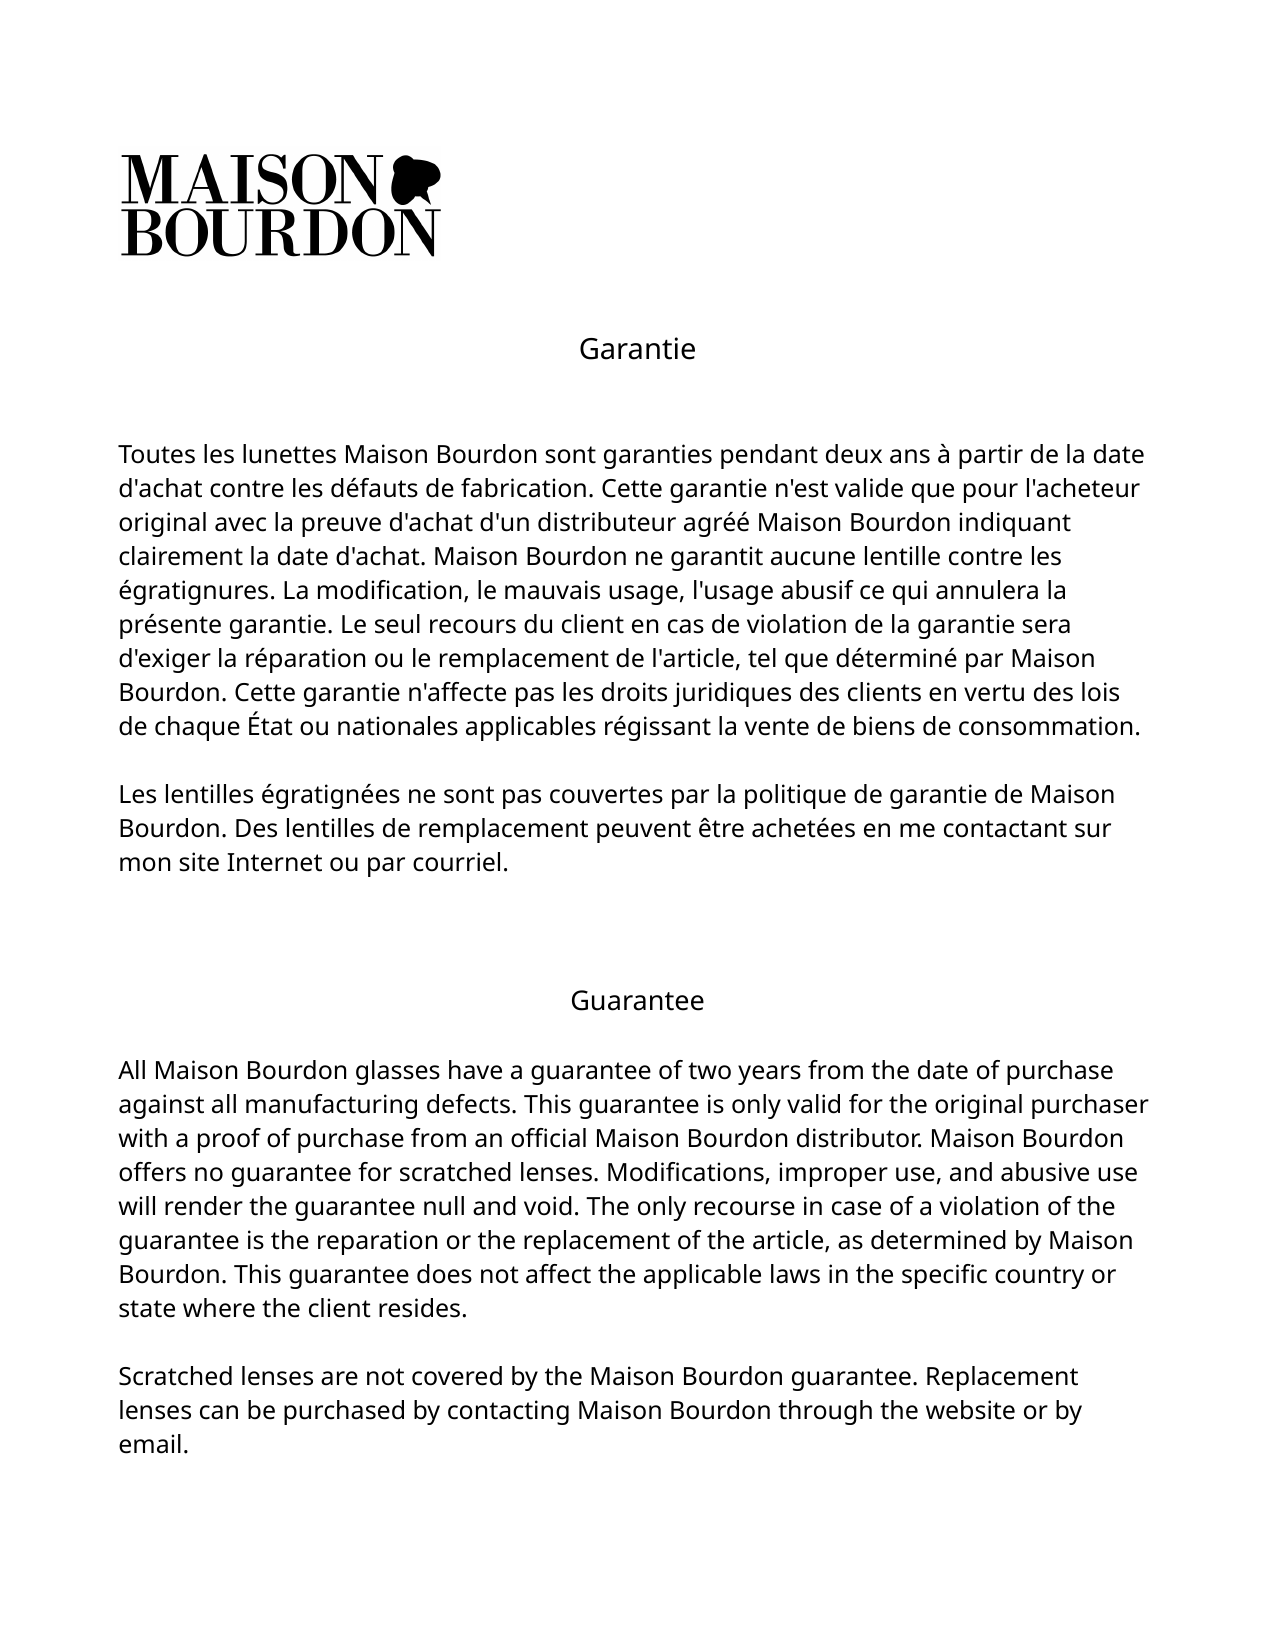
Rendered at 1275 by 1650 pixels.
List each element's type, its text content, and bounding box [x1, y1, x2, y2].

text Garantie [118, 328, 1157, 368]
text Guarantee [118, 981, 1157, 1018]
text All Maison Bourdon glasses have a guarantee of two years from the date of purchase against all manufacturing defects. This guarantee is only valid for the original purchaser with a proof of purchase from an official Maison Bourdon distributor. Maison Bourdon offers no guarantee for scratched lenses. Modifications, improper use, and abusive use will render the guarantee null and void. The only recourse in case of a violation of the guarantee is the reparation or the replacement of the article, as determined by Maison Bourdon. This guarantee does not affect the applicable laws in the specific country or state where the client resides. Scratched lenses are not covered by the Maison Bourdon guarantee. Replacement lenses can be purchased by contacting Maison Bourdon through the website or by email. [118, 1052, 1157, 1461]
text Les lentilles égratignées ne sont pas couvertes par la politique de garantie de Maison Bourdon. Des lentilles de remplacement peuvent être achetées en me contactant sur mon site Internet ou par courriel. [118, 777, 1157, 879]
text Toutes les lunettes Maison Bourdon sont garanties pendant deux ans à partir de la date d'achat contre les défauts de fabrication. Cette garantie n'est valide que pour l'acheteur original avec la preuve d'achat d'un distributeur agréé Maison Bourdon indiquant clairement la date d'achat. Maison Bourdon ne garantit aucune lentille contre les égratignures. La modification, le mauvais usage, l'usage abusif ce qui annulera la présente garantie. Le seul recours du client en cas de violation de la garantie sera d'exiger la réparation ou le remplacement de l'article, tel que déterminé par Maison Bourdon. Cette garantie n'affecte pas les droits juridiques des clients en vertu des lois de chaque État ou nationales applicables régissant la vente de biens de consommation. [118, 436, 1157, 743]
picture [118, 146, 442, 261]
